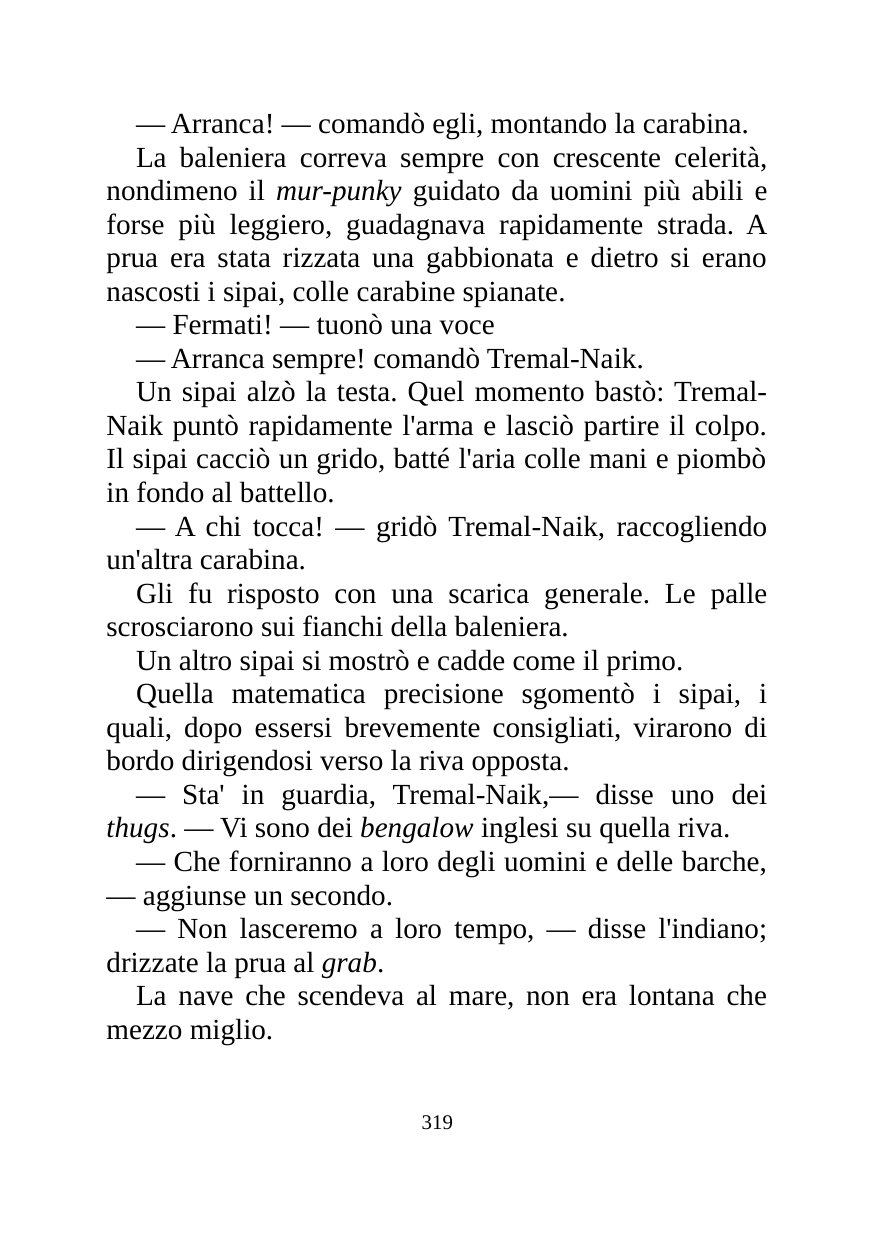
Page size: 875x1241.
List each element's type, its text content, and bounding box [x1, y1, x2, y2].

text — Non lasceremo a loro tempo, — disse l'indiano; drizzate la prua al grab. [106, 911, 768, 978]
text La baleniera correva sempre con crescente celerità, nondimeno il mur-punky guidato da uomini più abili e forse più leggiero, guadagnava rapidamente strada. A prua era stata rizzata una gabbionata e dietro si erano nascosti i sipai, colle carabine spianate. [106, 140, 768, 307]
text La nave che scendeva al mare, non era lontana che mezzo miglio. [106, 978, 768, 1045]
text Quella matematica precisione sgomentò i sipai, i quali, dopo essersi brevemente consigliati, virarono di bordo dirigendosi verso la riva opposta. [106, 676, 768, 777]
text — A chi tocca! — gridò Tremal-Naik, raccogliendo un'altra carabina. [106, 509, 768, 576]
text Un sipai alzò la testa. Quel momento bastò: Tremal-Naik puntò rapidamente l'arma e lasciò partire il colpo. Il sipai cacciò un grido, batté l'aria colle mani e piombò in fondo al battello. [106, 374, 768, 509]
text — Che forniranno a loro degli uomini e delle barche, — aggiunse un secondo. [106, 844, 768, 911]
text — Fermati! — tuonò una voce [106, 307, 768, 341]
text Gli fu risposto con una scarica generale. Le palle scrosciarono sui fianchi della baleniera. [106, 576, 768, 643]
text Un altro sipai si mostrò e cadde come il primo. [106, 643, 768, 676]
text — Sta' in guardia, Tremal-Naik,— disse uno dei thugs. — Vi sono dei bengalow inglesi su quella riva. [106, 777, 768, 844]
text — Arranca sempre! comandò Tremal-Naik. [106, 341, 768, 374]
text — Arranca! — comandò egli, montando la carabina. [106, 106, 768, 140]
